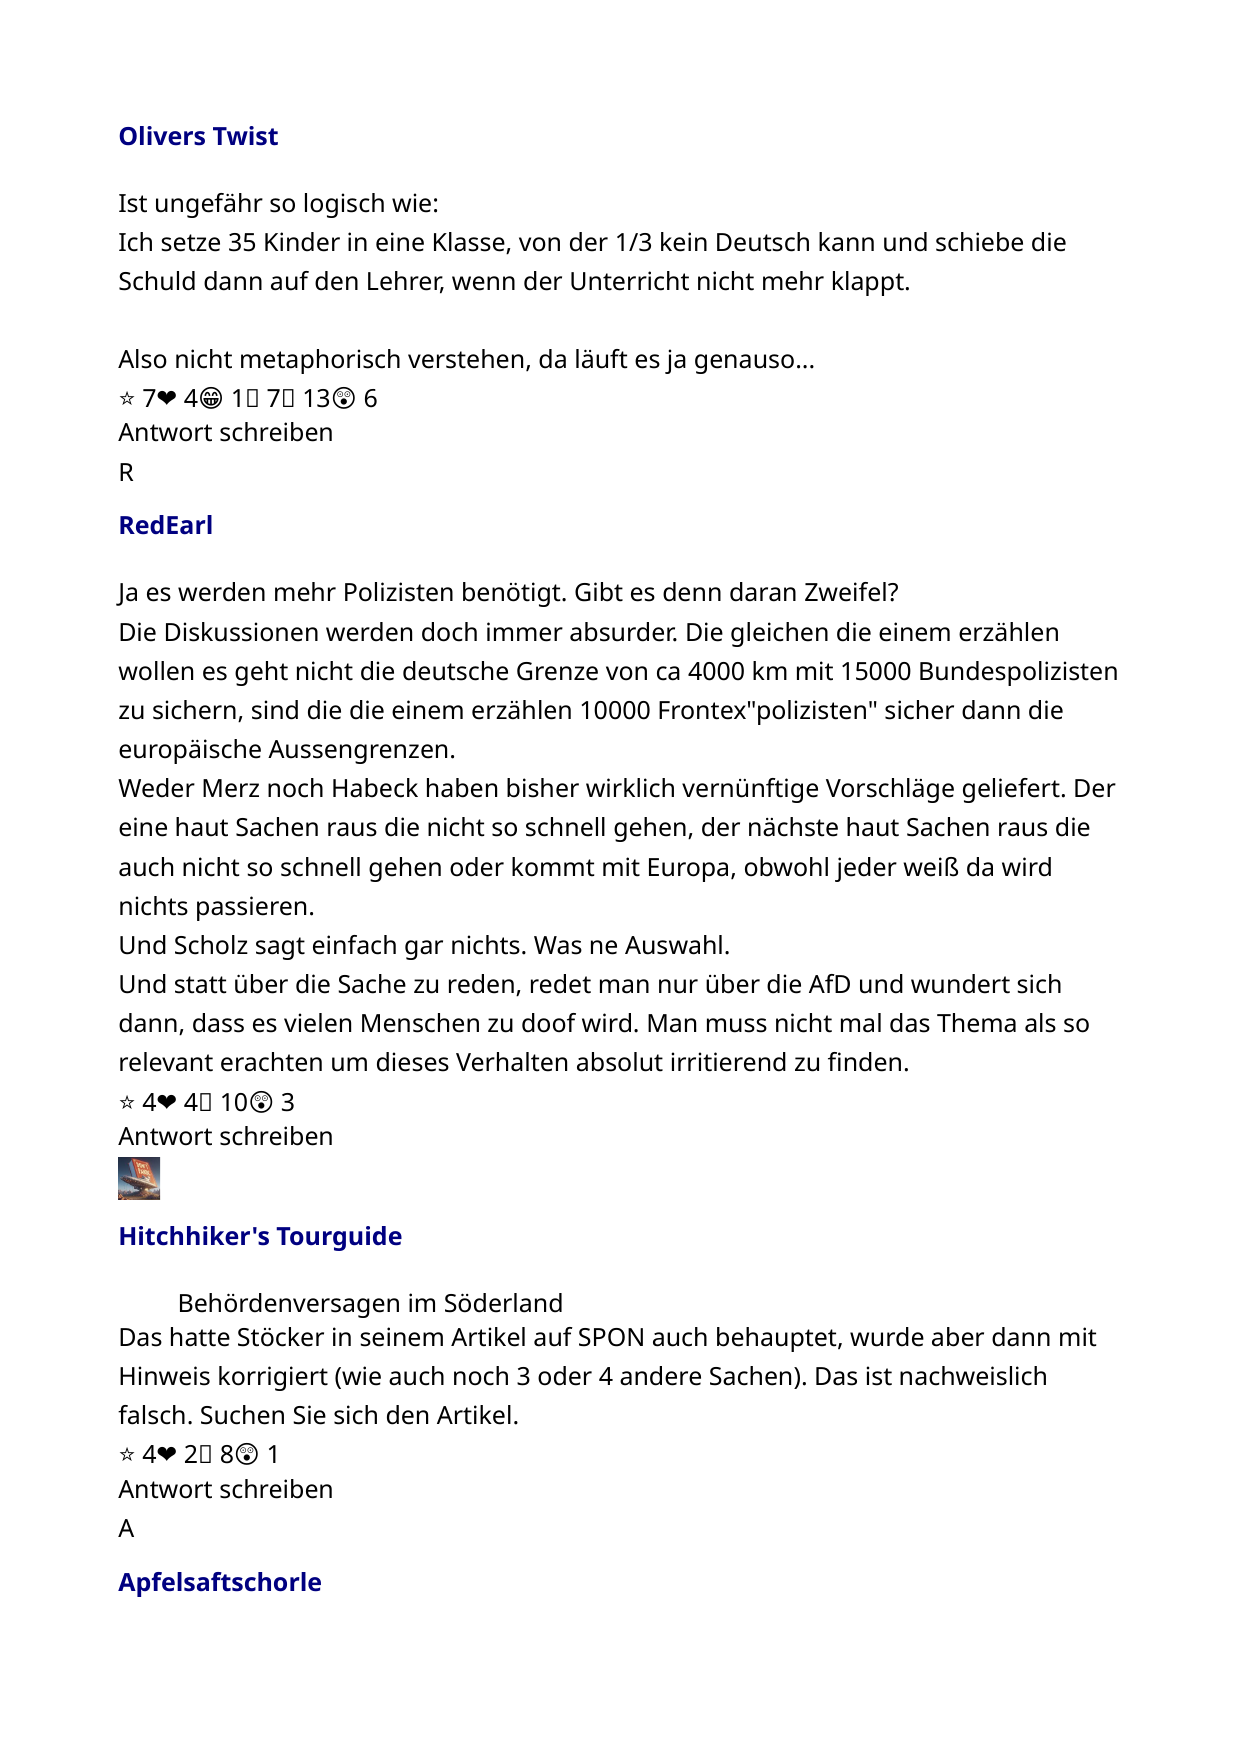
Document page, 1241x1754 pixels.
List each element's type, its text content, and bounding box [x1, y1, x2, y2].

subtitle Hitchhiker's Tourguide [118, 1218, 1122, 1253]
text Antwort schreiben [118, 1118, 1122, 1152]
text Das hatte Stöcker in seinem Artikel auf SPON auch behauptet, wurde aber dann mit Hinweis korrigiert (wie auch noch 3 oder 4 andere Sachen). Das ist nachweislich falsch. Suchen Sie sich den Artikel. [118, 1320, 1122, 1432]
text Weder Merz noch Habeck haben bisher wirklich vernünftige Vorschläge geliefert. Der eine haut Sachen raus die nicht so schnell gehen, der nächste haut Sachen raus die auch nicht so schnell gehen oder kommt mit Europa, obwohl jeder weiß da wird nichts passieren. [118, 771, 1122, 922]
text Antwort schreiben [118, 415, 1122, 449]
text Und statt über die Sache zu reden, redet man nur über die AfD und wundert sich dann, dass es vielen Menschen zu doof wird. Man muss nicht mal das Thema als so relevant erachten um dieses Verhalten absolut irritierend zu finden. [118, 967, 1122, 1079]
text Ist ungefähr so logisch wie: Ich setze 35 Kinder in eine Klasse, von der 1/3 kein Deutsch kann und schiebe die Schuld dann auf den Lehrer, wenn der Unterricht nicht mehr klappt. Also nicht metaphorisch verstehen, da läuft es ja genauso... [118, 185, 1122, 376]
subtitle Olivers Twist [118, 118, 1122, 152]
text Die Diskussionen werden doch immer absurder. Die gleichen die einem erzählen wollen es geht nicht die deutsche Grenze von ca 4000 km mit 15000 Bundespolizisten zu sichern, sind die die einem erzählen 10000 Frontex"polizisten" sicher dann die europäische Aussengrenzen. [118, 614, 1122, 766]
text Behördenversagen im Söderland [177, 1286, 1063, 1320]
text ⭐️ 4❤️ 4🤨 10😲 3 [118, 1084, 1122, 1118]
subtitle RedEarl [118, 508, 1122, 542]
picture [118, 1157, 161, 1200]
text ⭐️ 4❤️ 2🤨 8😲 1 [118, 1437, 1122, 1471]
text ⭐️ 7❤️ 4😁 1🙁 7🤨 13😲 6 [118, 381, 1122, 415]
text Antwort schreiben [118, 1471, 1122, 1505]
text Und Scholz sagt einfach gar nichts. Was ne Auswahl. [118, 928, 1122, 962]
subtitle Apfelsaftschorle [118, 1564, 1122, 1598]
text Ja es werden mehr Polizisten benötigt. Gibt es denn daran Zweifel? [118, 575, 1122, 609]
text A [118, 1510, 1122, 1544]
text R [118, 454, 1122, 488]
